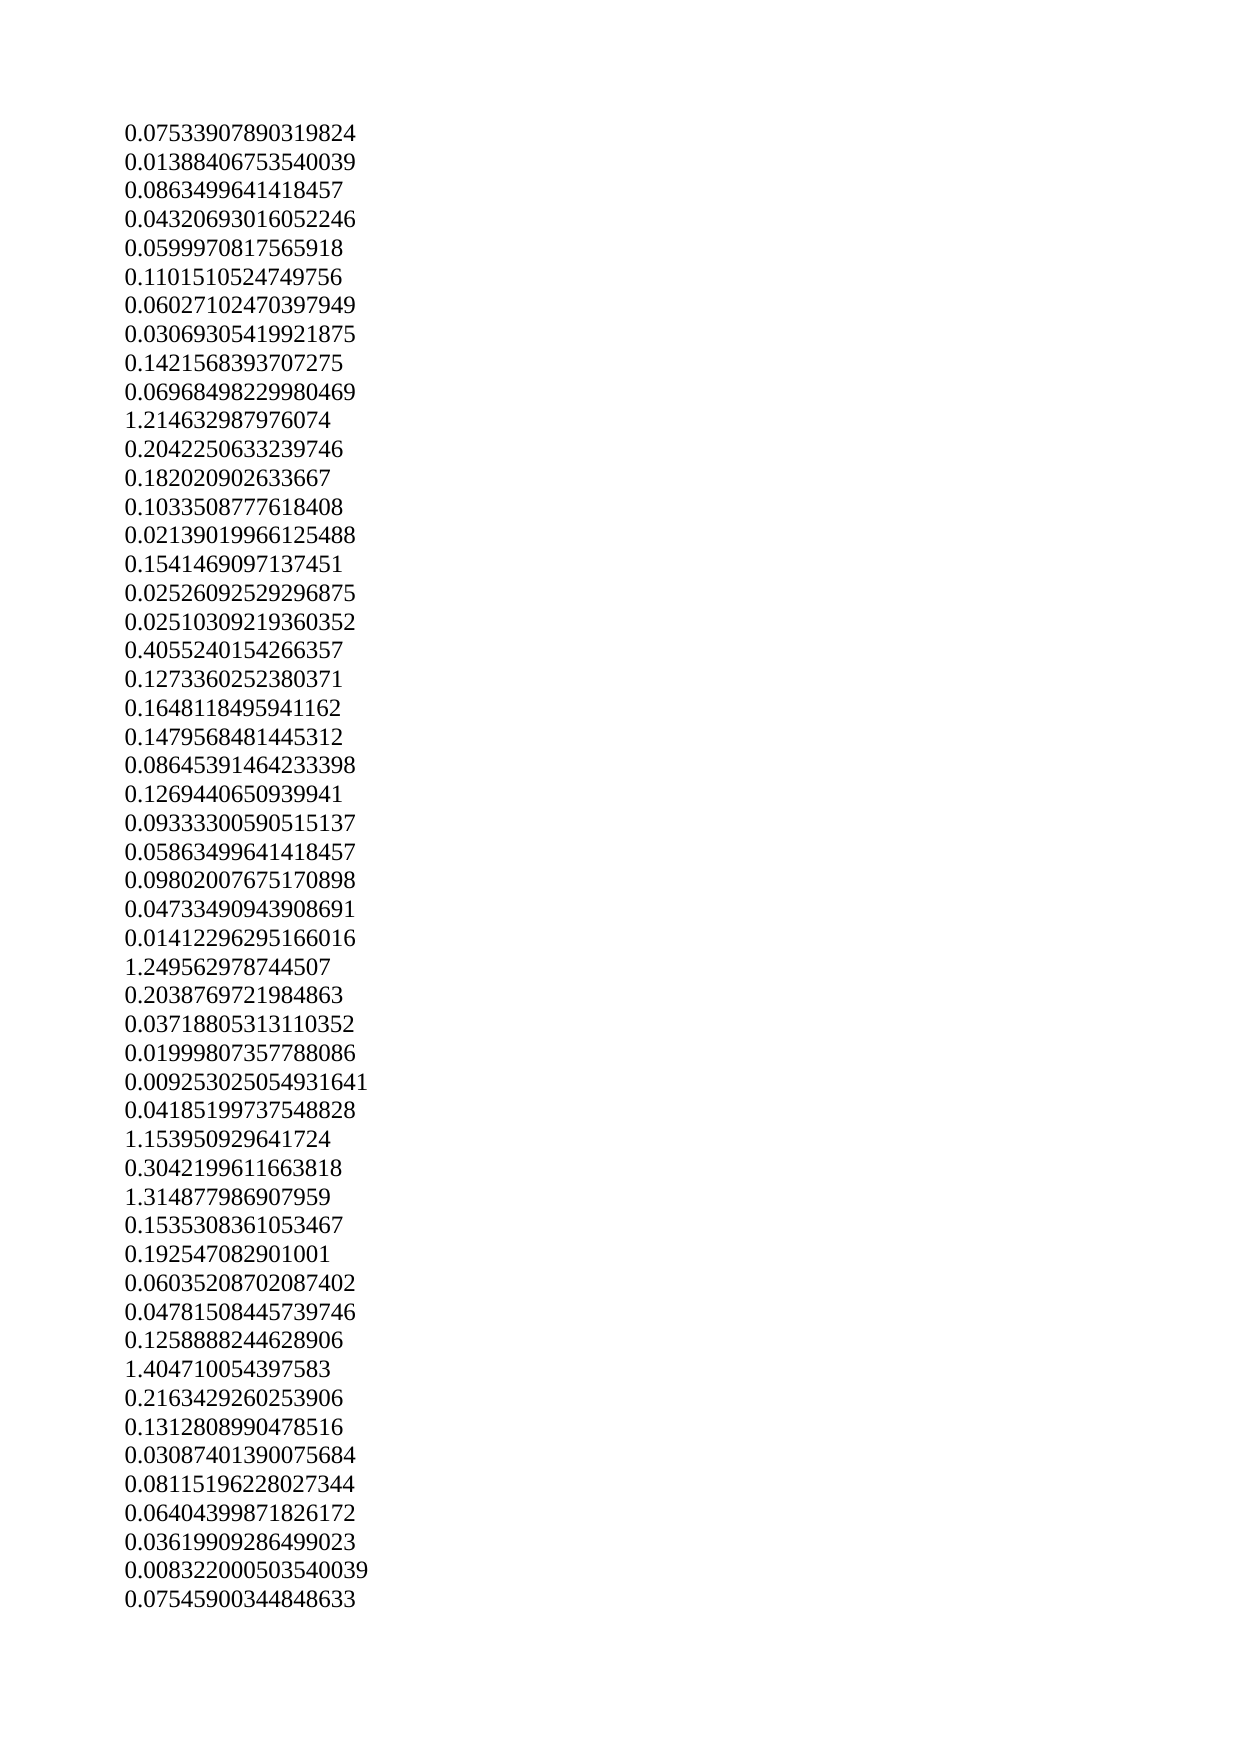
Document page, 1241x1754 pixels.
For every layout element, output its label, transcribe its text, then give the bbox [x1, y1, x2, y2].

text 0.01999807357788086 [118, 1038, 1122, 1067]
text 0.02526092529296875 [118, 578, 1122, 607]
text 0.07545900344848633 [118, 1584, 1122, 1613]
text 0.1258888244628906 [118, 1326, 1122, 1354]
text 0.05863499641418457 [118, 837, 1122, 866]
text 0.192547082901001 [118, 1239, 1122, 1268]
text 1.404710054397583 [118, 1354, 1122, 1383]
text 0.09802007675170898 [118, 866, 1122, 894]
text 0.04320693016052246 [118, 204, 1122, 233]
text 0.03069305419921875 [118, 319, 1122, 348]
text 0.0863499641418457 [118, 176, 1122, 204]
text 0.1421568393707275 [118, 348, 1122, 377]
text 0.02139019966125488 [118, 521, 1122, 549]
text 0.1273360252380371 [118, 664, 1122, 693]
text 0.1101510524749756 [118, 262, 1122, 291]
text 0.04185199737548828 [118, 1096, 1122, 1124]
text 1.314877986907959 [118, 1182, 1122, 1211]
text 0.09333300590515137 [118, 808, 1122, 837]
text 0.08645391464233398 [118, 751, 1122, 779]
text 0.04733490943908691 [118, 894, 1122, 923]
text 0.2038769721984863 [118, 981, 1122, 1009]
text 0.06968498229980469 [118, 377, 1122, 406]
text 0.01412296295166016 [118, 923, 1122, 952]
text 0.1269440650939941 [118, 779, 1122, 808]
text 1.214632987976074 [118, 406, 1122, 434]
text 0.1033508777618408 [118, 492, 1122, 521]
text 0.4055240154266357 [118, 636, 1122, 664]
text 0.2042250633239746 [118, 434, 1122, 463]
text 0.2163429260253906 [118, 1383, 1122, 1412]
text 0.03087401390075684 [118, 1441, 1122, 1469]
text 0.01388406753540039 [118, 147, 1122, 176]
text 0.3042199611663818 [118, 1153, 1122, 1182]
text 0.0599970817565918 [118, 233, 1122, 262]
text 0.06035208702087402 [118, 1268, 1122, 1297]
text 0.009253025054931641 [118, 1067, 1122, 1096]
text 0.06027102470397949 [118, 291, 1122, 319]
text 0.07533907890319824 [118, 118, 1122, 147]
text 0.03718805313110352 [118, 1009, 1122, 1038]
text 0.1648118495941162 [118, 693, 1122, 722]
text 0.04781508445739746 [118, 1297, 1122, 1326]
text 0.182020902633667 [118, 463, 1122, 492]
text 0.06404399871826172 [118, 1498, 1122, 1527]
text 0.1479568481445312 [118, 722, 1122, 751]
text 0.03619909286499023 [118, 1527, 1122, 1556]
text 0.02510309219360352 [118, 607, 1122, 636]
text 0.1312808990478516 [118, 1412, 1122, 1441]
text 0.1535308361053467 [118, 1211, 1122, 1239]
text 0.008322000503540039 [118, 1556, 1122, 1584]
text 1.249562978744507 [118, 952, 1122, 981]
text 0.1541469097137451 [118, 549, 1122, 578]
text 1.153950929641724 [118, 1124, 1122, 1153]
text 0.08115196228027344 [118, 1469, 1122, 1498]
